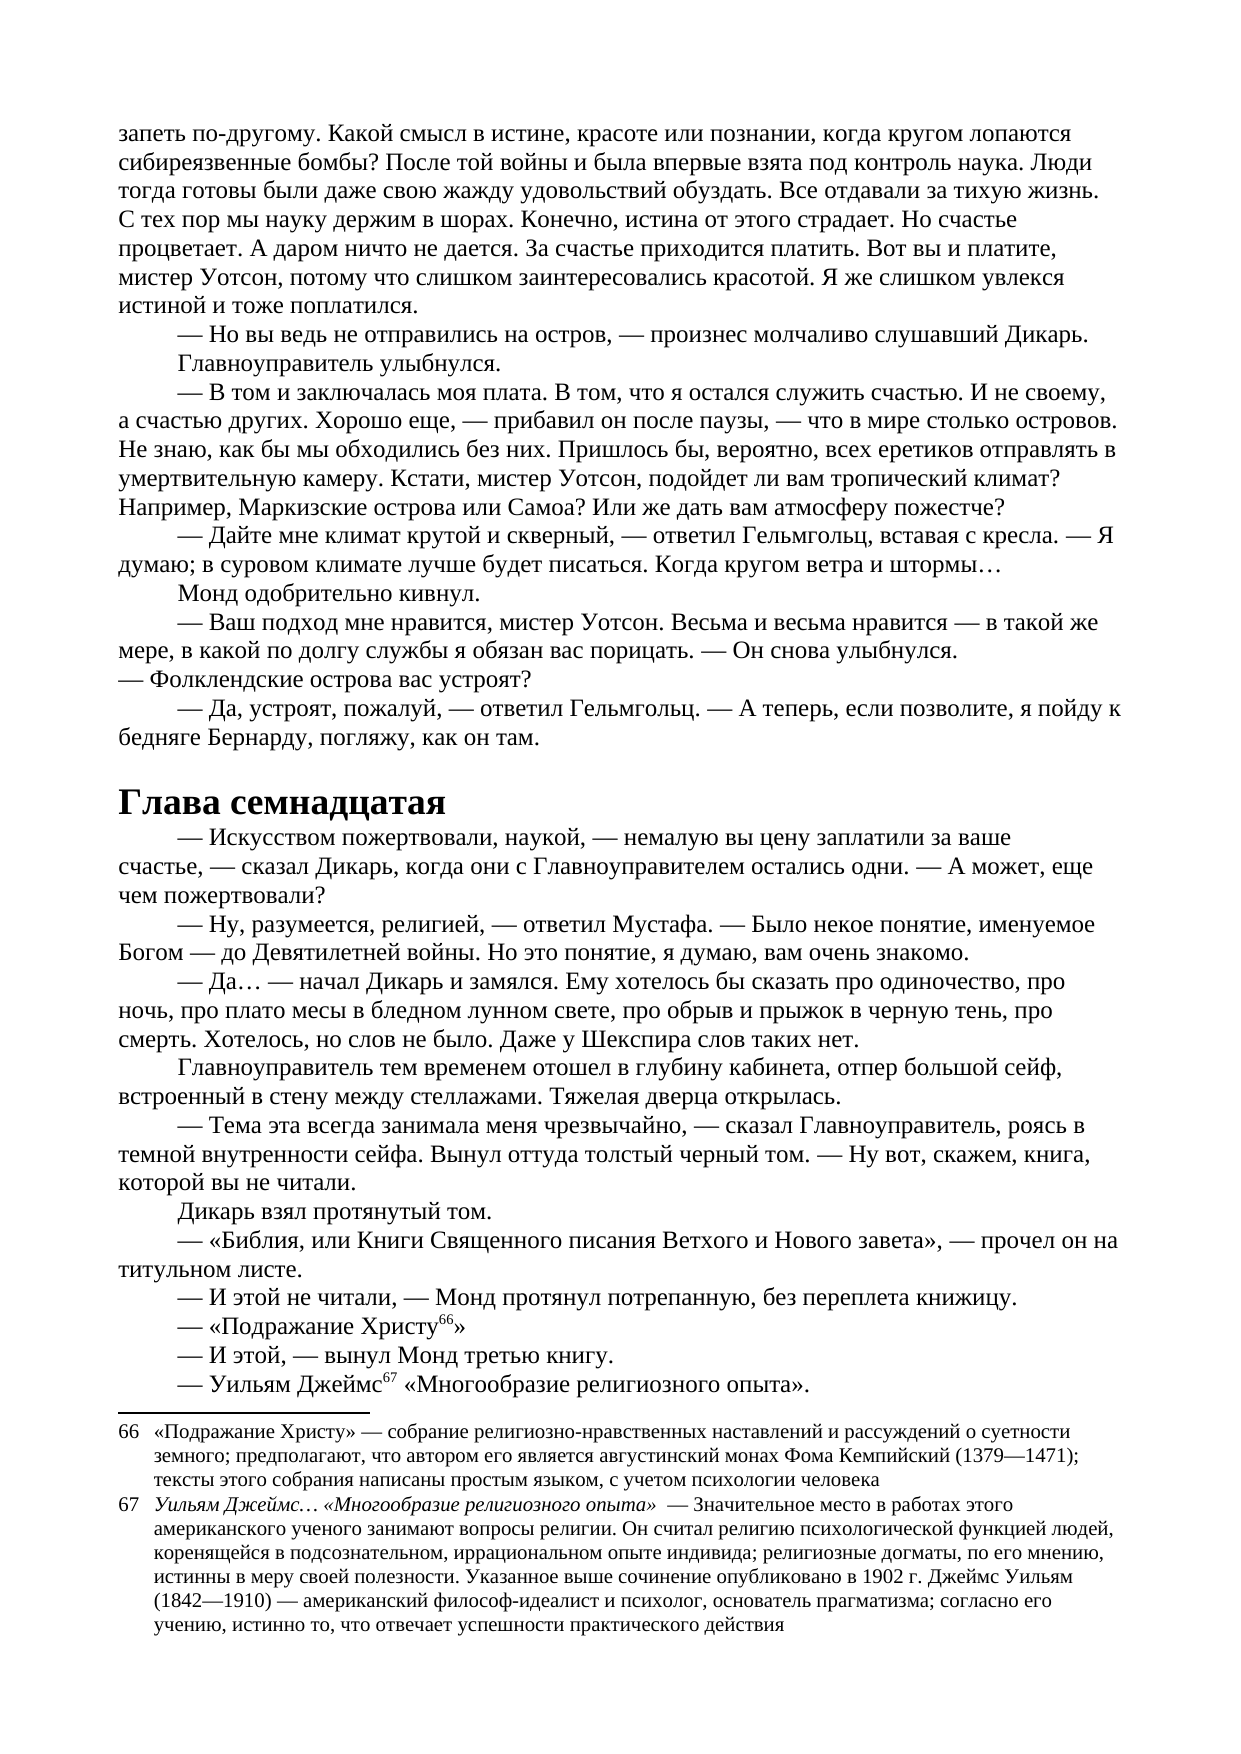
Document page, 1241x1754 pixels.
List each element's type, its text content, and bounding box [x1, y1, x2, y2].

text Дикарь взял протянутый том. [118, 1196, 1122, 1225]
text — Но вы ведь не отправились на остров, — произнес молчаливо слушавший Дикарь. [118, 319, 1122, 348]
text Монд одобрительно кивнул. [118, 578, 1122, 607]
text — И этой не читали, — Монд протянул потрепанную, без переплета книжицу. [118, 1282, 1122, 1311]
text Уильям Джеймс… «Многообразие религиозного опыта» — Значительное место в работах этого американского ученого занимают вопросы религии. Он считал религию психологической функцией людей, коренящейся в подсознательном, иррациональном опыте индивида; религиозные догматы, по его мнению, истинны в меру своей полезности. Указанное выше сочинение опубликовано в 1902 г. Джеймс Уильям (1842—1910) — американский философ-идеалист и психолог, основатель прагматизма; согласно его учению, истинно то, что отвечает успешноcти практического действия [118, 1491, 1122, 1636]
text — Ну, разумеется, религией, — ответил Мустафа. — Было некое понятие, именуемое Богом — до Девятилетней войны. Но это понятие, я думаю, вам очень знакомо. [118, 909, 1122, 966]
text — Тема эта всегда занимала меня чрезвычайно, — сказал Главноуправитель, роясь в темной внутренности сейфа. Вынул оттуда толстый черный том. — Ну вот, скажем, книга, которой вы не читали. [118, 1110, 1122, 1196]
text — «Библия, или Книги Священного писания Ветхого и Нового завета», — прочел он на титульном листе. [118, 1225, 1122, 1282]
text — В том и заключалась моя плата. В том, что я остался служить счастью. И не своему, а счастью других. Хорошо еще, — прибавил он после паузы, — что в мире столько островов. Не знаю, как бы мы обходились без них. Пришлось бы, вероятно, всех еретиков отправлять в умертвительную камеру. Кстати, мистер Уотсон, подойдет ли вам тропический климат? Например, Маркизские острова или Самоа? Или же дать вам атмосферу пожестче? [118, 377, 1122, 521]
text — Дайте мне климат крутой и скверный, — ответил Гельмгольц, вставая с кресла. — Я думаю; в суровом климате лучше будет писаться. Когда кругом ветра и штормы… [118, 521, 1122, 578]
text — Да, устроят, пожалуй, — ответил Гельмгольц. — А теперь, если позволите, я пойду к бедняге Бернарду, погляжу, как он там. [118, 693, 1122, 751]
text — «Подражание Христу» [118, 1311, 1122, 1340]
text «Подражание Христу» — собрание религиозно-нравственных наставлений и рассуждений о суетности земного; предполагают, что автором его является августинский монах Фома Кемпийский (1379—1471); тексты этого собрания написаны простым языком, с учетом психологии человека [118, 1419, 1122, 1491]
text запеть по-другому. Какой смысл в истине, красоте или познании, когда кругом лопаются сибиреязвенные бомбы? После той войны и была впервые взята под контроль наука. Люди тогда готовы были даже свою жажду удовольствий обуздать. Все отдавали за тихую жизнь. С тех пор мы науку держим в шорах. Конечно, истина от этого страдает. Но счастье процветает. А даром ничто не дается. За счастье приходится платить. Вот вы и платите, мистер Уотсон, потому что слишком заинтересовались красотой. Я же слишком увлекся истиной и тоже поплатился. [118, 118, 1122, 319]
text Главноуправитель тем временем отошел в глубину кабинета, отпер большой сейф, встроенный в стену между стеллажами. Тяжелая дверца открылась. [118, 1052, 1122, 1110]
text Главноуправитель улыбнулся. [118, 348, 1122, 377]
text — И этой, — вынул Монд третью книгу. [118, 1340, 1122, 1369]
text — Да… — начал Дикарь и замялся. Ему хотелось бы сказать про одиночество, про ночь, про плато месы в бледном лунном свете, про обрыв и прыжок в черную тень, про смерть. Хотелось, но слов не было. Даже у Шекспира слов таких нет. [118, 966, 1122, 1052]
subtitle Глава семнадцатая [118, 779, 1122, 822]
text — Уильям Джеймс «Многообразие религиозного опыта». [118, 1369, 1122, 1397]
text — Искусством пожертвовали, наукой, — немалую вы цену заплатили за ваше счастье, — сказал Дикарь, когда они с Главноуправителем остались одни. — А может, еще чем пожертвовали? [118, 822, 1122, 909]
text — Ваш подход мне нравится, мистер Уотсон. Весьма и весьма нравится — в такой же мере, в какой по долгу службы я обязан вас порицать. — Он снова улыбнулся.— Фолклендские острова вас устроят? [118, 607, 1122, 693]
